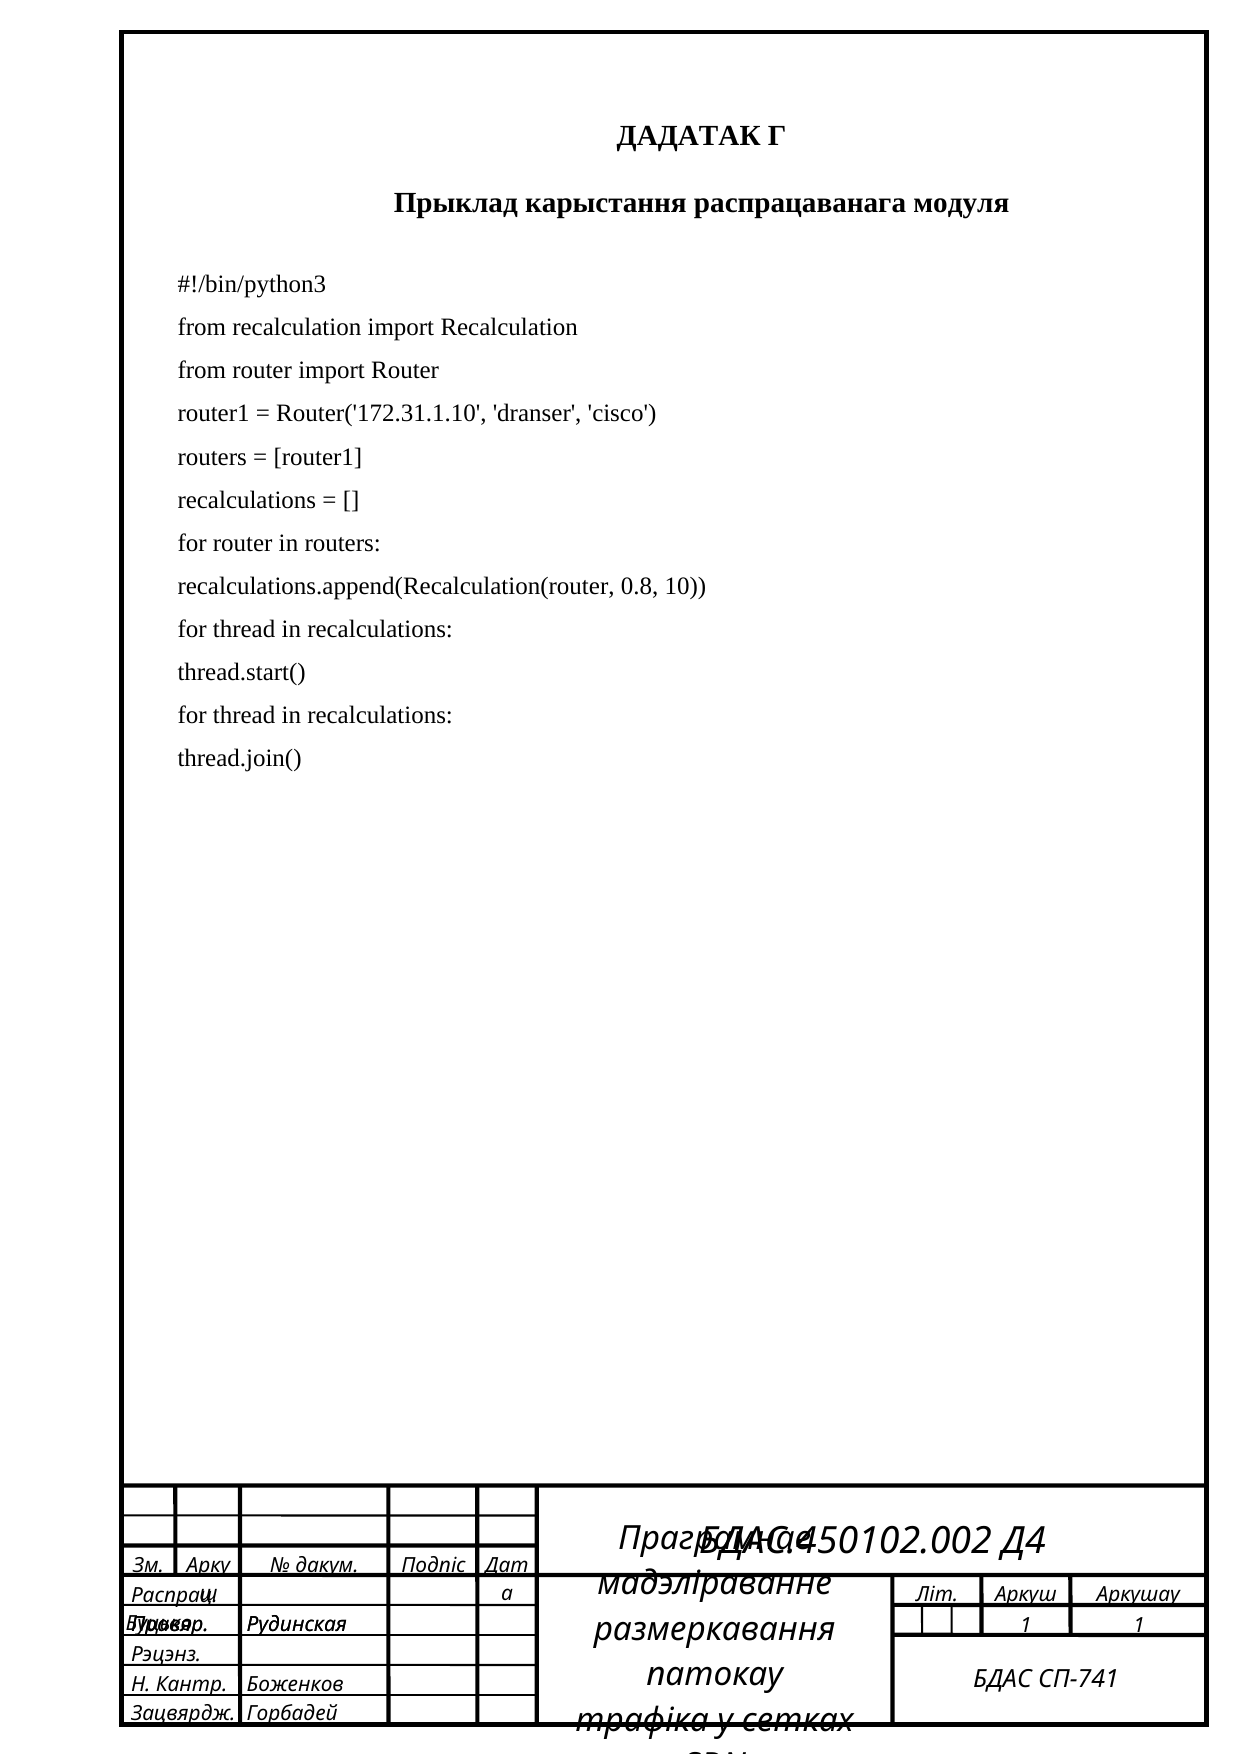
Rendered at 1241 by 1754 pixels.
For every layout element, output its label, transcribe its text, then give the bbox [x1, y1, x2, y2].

subtitle ДАДАТАК Г [177, 118, 1152, 152]
text recalculations = [] [177, 485, 1152, 513]
text for router in routers: [177, 528, 1152, 557]
subtitle Прыклад карыстання распрацаванага модуля [177, 185, 1152, 219]
text for thread in recalculations: [177, 700, 1152, 729]
text #!/bin/python3 [177, 269, 1152, 298]
text routers = [router1] [177, 442, 1152, 470]
text from router import Router [177, 355, 1152, 384]
text thread.join() [177, 743, 1152, 772]
text for thread in recalculations: [177, 614, 1152, 643]
text from recalculation import Recalculation [177, 312, 1152, 341]
text recalculations.append(Recalculation(router, 0.8, 10)) [177, 571, 1152, 600]
text router1 = Router('172.31.1.10', 'dranser', 'cisco') [177, 398, 1152, 427]
text thread.start() [177, 657, 1152, 686]
